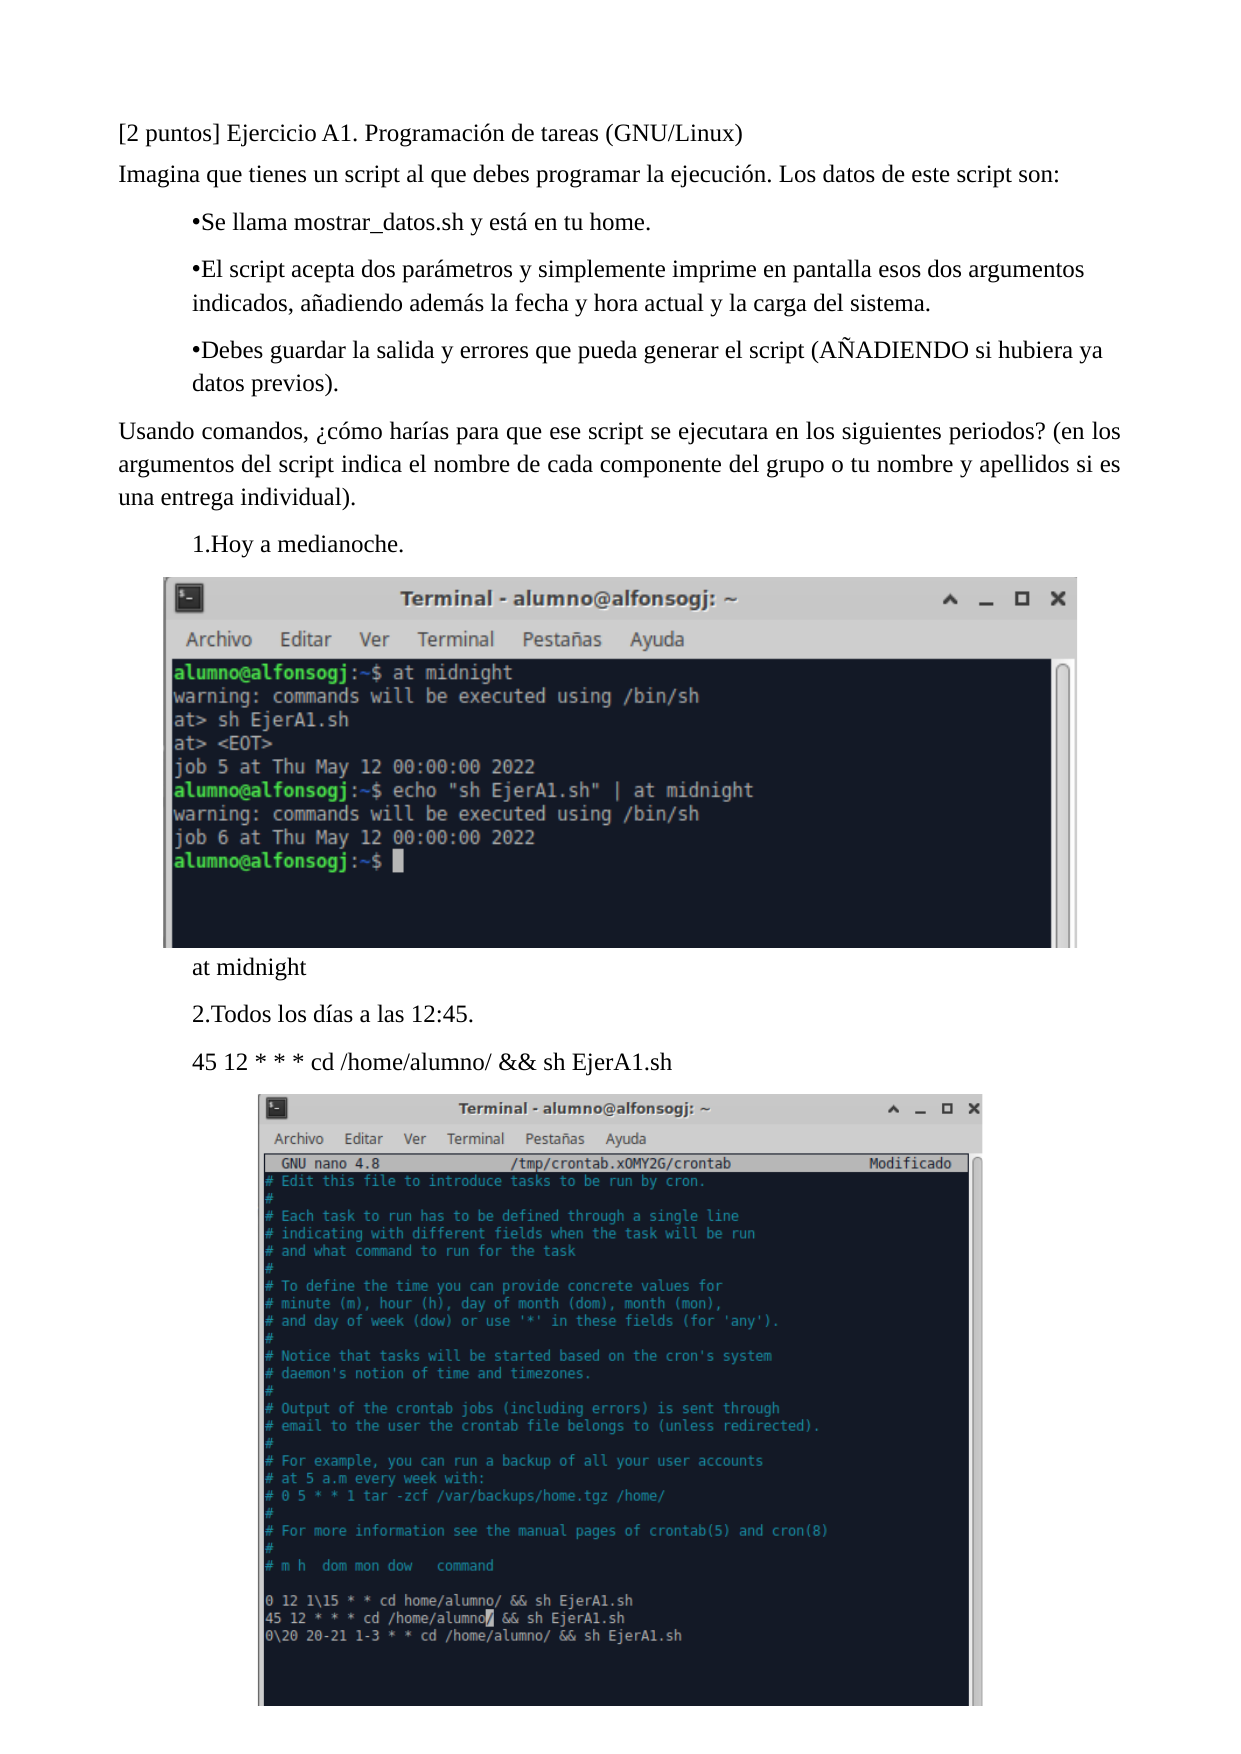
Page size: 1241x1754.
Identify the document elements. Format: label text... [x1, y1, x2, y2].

list Todos los días a las 12:45. [118, 999, 1122, 1028]
picture [163, 577, 1078, 948]
list at midnight [118, 948, 1122, 980]
picture [257, 1094, 983, 1706]
list Se llama mostrar_datos.sh y está en tu home. [118, 207, 1122, 236]
text Usando comandos, ¿cómo harías para que ese script se ejecutara en los siguientes periodos? (en los argumentos del script indica el nombre de cada componente del grupo o tu nombre y apellidos si es una entrega individual). [118, 416, 1122, 511]
list Debes guardar la salida y errores que pueda generar el script (AÑADIENDO si hubiera ya datos previos). [118, 335, 1122, 397]
list El script acepta dos parámetros y simplemente imprime en pantalla esos dos argumentos indicados, añadiendo además la fecha y hora actual y la carga del sistema. [118, 254, 1122, 316]
subtitle [2 puntos] Ejercicio A1. Programación de tareas (GNU/Linux) [118, 118, 1122, 147]
list Hoy a medianoche. [118, 529, 1122, 558]
list 45 12 * * * cd /home/alumno/ && sh EjerA1.sh [118, 1047, 1122, 1076]
text Imagina que tienes un script al que debes programar la ejecución. Los datos de este script son: [118, 159, 1122, 188]
